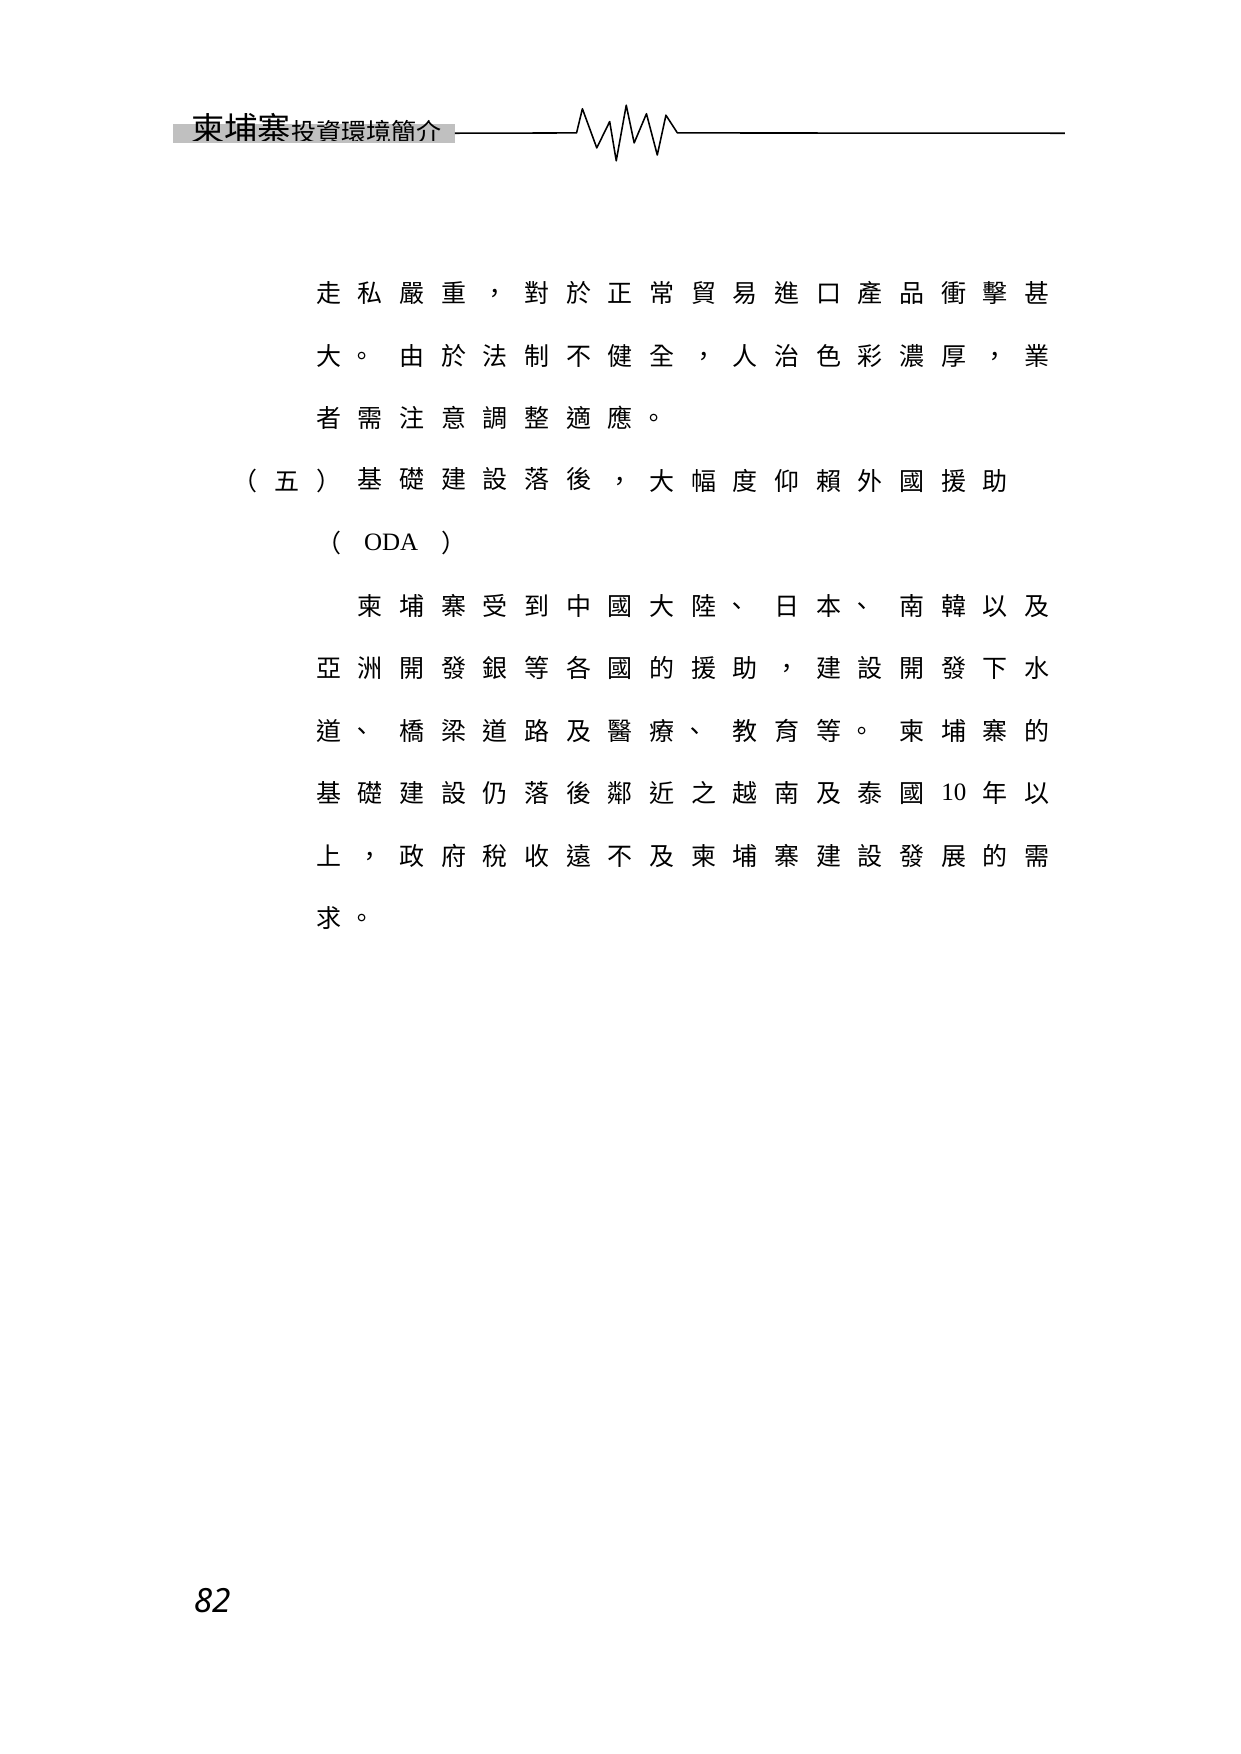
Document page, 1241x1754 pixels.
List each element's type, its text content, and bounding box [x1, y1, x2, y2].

text 柬埔寨受到中國大陸、日本、南韓以及亞洲開發銀等各國的援助，建設開發下水道、橋梁道路及醫療、教育等。柬埔寨的基礎建設仍落後鄰近之越南及泰國10年以上，政府稅收遠不及柬埔寨建設發展的需求。 [281, 563, 1058, 938]
text 走私嚴重，對於正常貿易進口產品衝擊甚大。由於法制不健全，人治色彩濃厚，業者需注意調整適應。 [281, 250, 1058, 438]
text （五）基礎建設落後，大幅度仰賴外國援助（ODA） [207, 438, 1058, 563]
